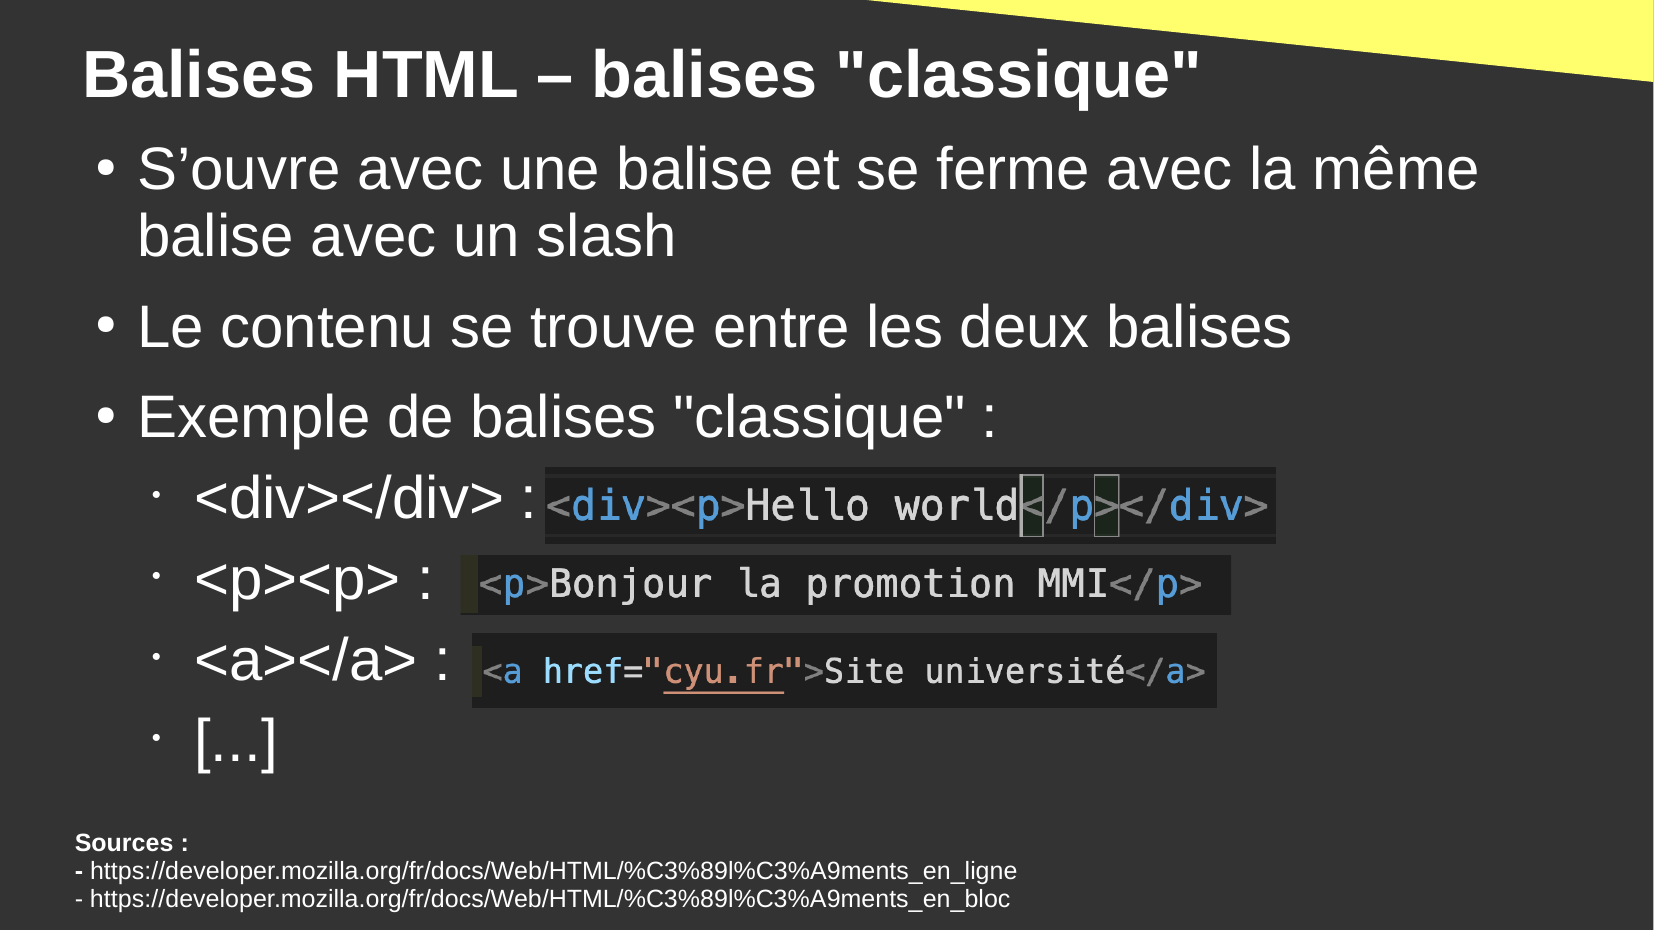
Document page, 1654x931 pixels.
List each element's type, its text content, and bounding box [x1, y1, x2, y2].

picture [472, 633, 1217, 708]
title Balises HTML – balises "classique" [82, 37, 1571, 122]
text_box [866, 0, 1654, 83]
list S’ouvre avec une balise et se ferme avec la même balise avec un slash Le contenu se trouve entre les deux balises Exemple de balises "classique" : <div></div> : <p><p> : <a></a> : [...] [80, 135, 1620, 777]
picture [460, 555, 1232, 615]
picture [545, 467, 1276, 544]
text_box Sources : - https://developer.mozilla.org/fr/docs/Web/HTML/%C3%89l%C3%A9ments_en_ligne - https://developer.mozilla.org/fr/docs/Web/HTML/%C3%89l%C3%A9ments_en_bloc [59, 821, 1546, 920]
